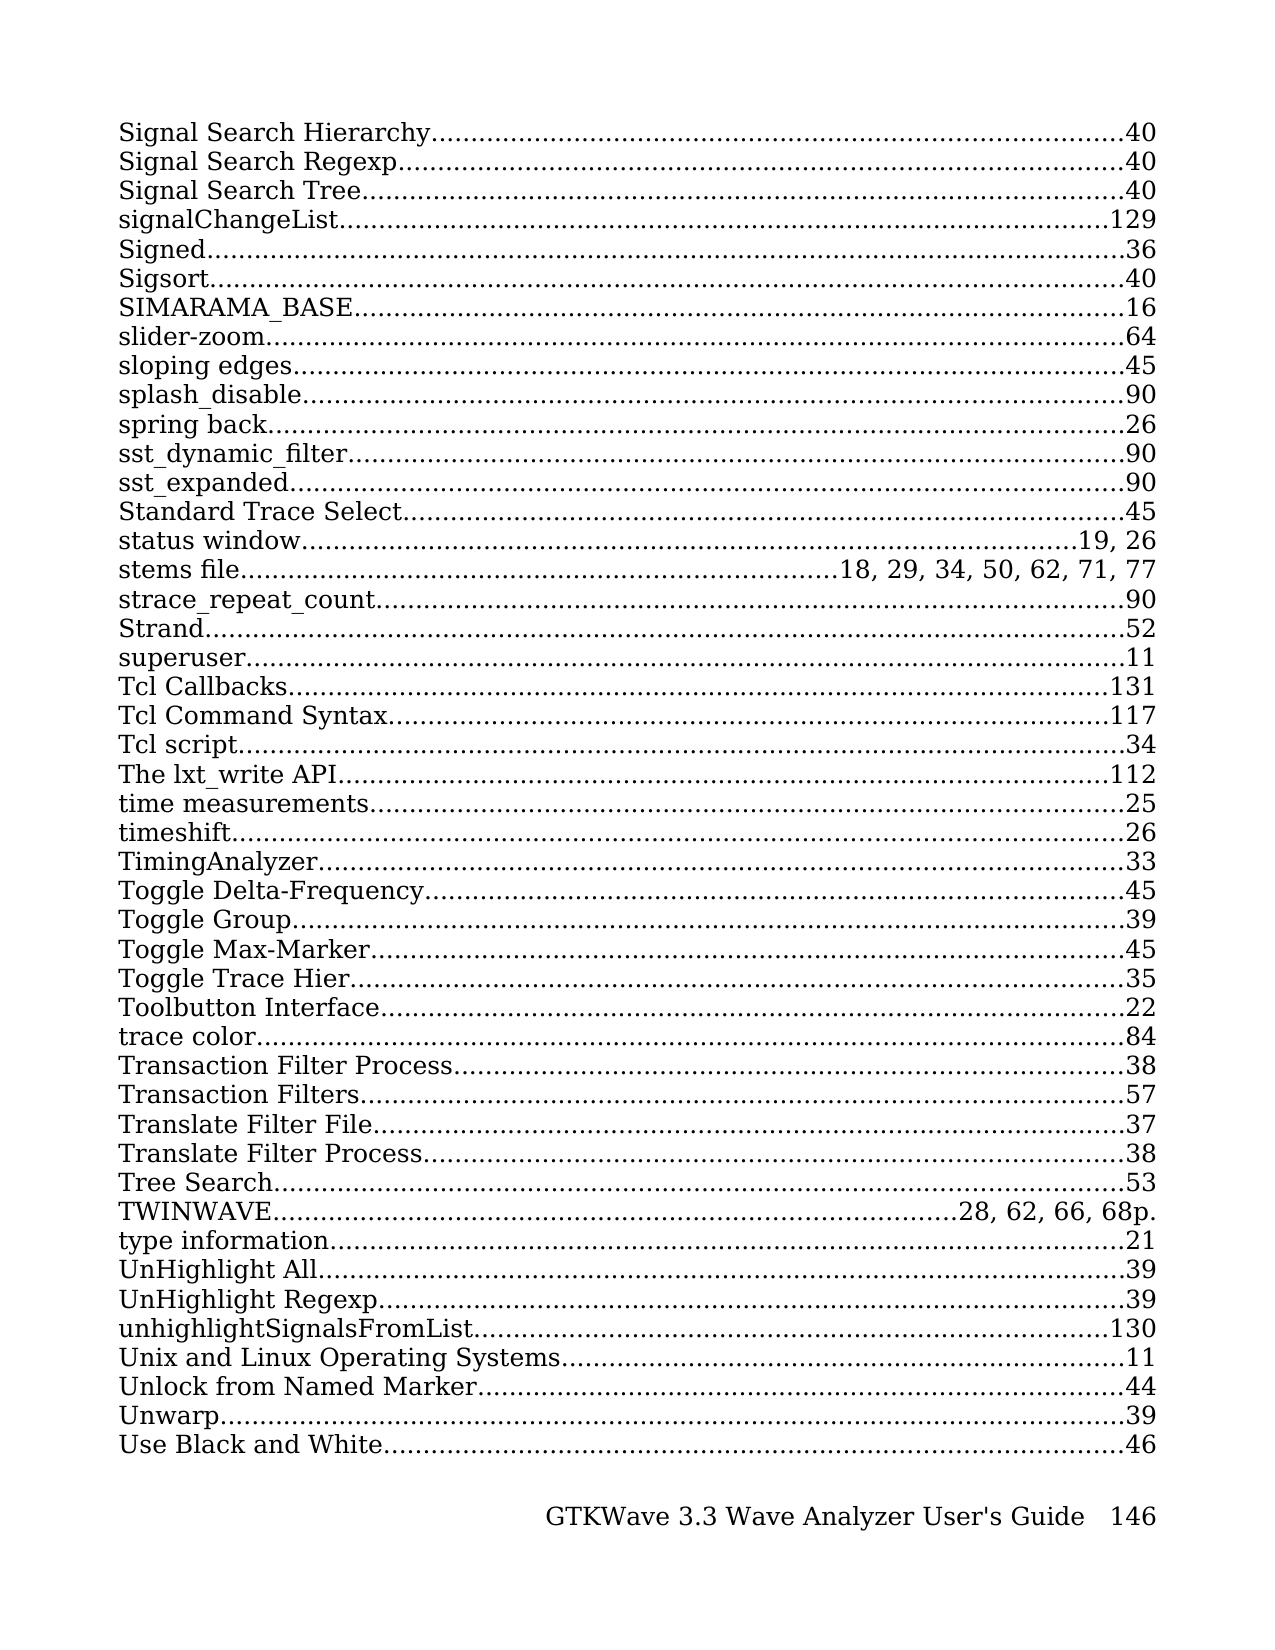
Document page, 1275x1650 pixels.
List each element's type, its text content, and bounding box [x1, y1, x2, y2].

text Signal Search Hierarchy 40 [118, 118, 1157, 147]
text Signal Search Regexp 40 [118, 147, 1157, 176]
text type information 21 [118, 1226, 1157, 1256]
text strace_repeat_count 90 [118, 585, 1157, 614]
text Tcl Callbacks 131 [118, 672, 1157, 701]
text Unix and Linux Operating Systems 11 [118, 1343, 1157, 1372]
text slider-zoom 64 [118, 322, 1157, 351]
text Unlock from Named Marker 44 [118, 1372, 1157, 1401]
text spring back 26 [118, 410, 1157, 439]
text Signal Search Tree 40 [118, 176, 1157, 206]
text Transaction Filters 57 [118, 1081, 1157, 1110]
text Sigsort 40 [118, 264, 1157, 293]
text Translate Filter Process 38 [118, 1139, 1157, 1168]
text Translate Filter File 37 [118, 1110, 1157, 1139]
text status window 19, 26 [118, 526, 1157, 556]
text unhighlightSignalsFromList 130 [118, 1314, 1157, 1343]
text Standard Trace Select 45 [118, 497, 1157, 526]
text Signed 36 [118, 235, 1157, 264]
text UnHighlight All 39 [118, 1256, 1157, 1285]
text SIMARAMA_BASE 16 [118, 293, 1157, 322]
text Tcl Command Syntax 117 [118, 701, 1157, 731]
text Toggle Group 39 [118, 906, 1157, 935]
text timeshift 26 [118, 818, 1157, 847]
text TimingAnalyzer 33 [118, 847, 1157, 876]
text Toggle Delta-Frequency 45 [118, 876, 1157, 906]
text Toggle Max-Marker 45 [118, 935, 1157, 964]
text UnHighlight Regexp 39 [118, 1285, 1157, 1314]
text sst_dynamic_filter 90 [118, 439, 1157, 468]
text Toolbutton Interface 22 [118, 993, 1157, 1022]
text Toggle Trace Hier 35 [118, 964, 1157, 993]
text splash_disable 90 [118, 381, 1157, 410]
text Unwarp 39 [118, 1401, 1157, 1431]
text superuser 11 [118, 643, 1157, 672]
text stems file 18, 29, 34, 50, 62, 71, 77 [118, 556, 1157, 585]
text sloping edges 45 [118, 351, 1157, 381]
text time measurements 25 [118, 789, 1157, 818]
text trace color 84 [118, 1022, 1157, 1051]
text sst_expanded 90 [118, 468, 1157, 497]
text The lxt_write API 112 [118, 760, 1157, 789]
text TWINWAVE 28, 62, 66, 68p. [118, 1197, 1157, 1226]
text Transaction Filter Process 38 [118, 1051, 1157, 1081]
text Strand 52 [118, 614, 1157, 643]
text Tree Search 53 [118, 1168, 1157, 1197]
text signalChangeList 129 [118, 206, 1157, 235]
text Tcl script 34 [118, 731, 1157, 760]
text Use Black and White 46 [118, 1431, 1157, 1460]
